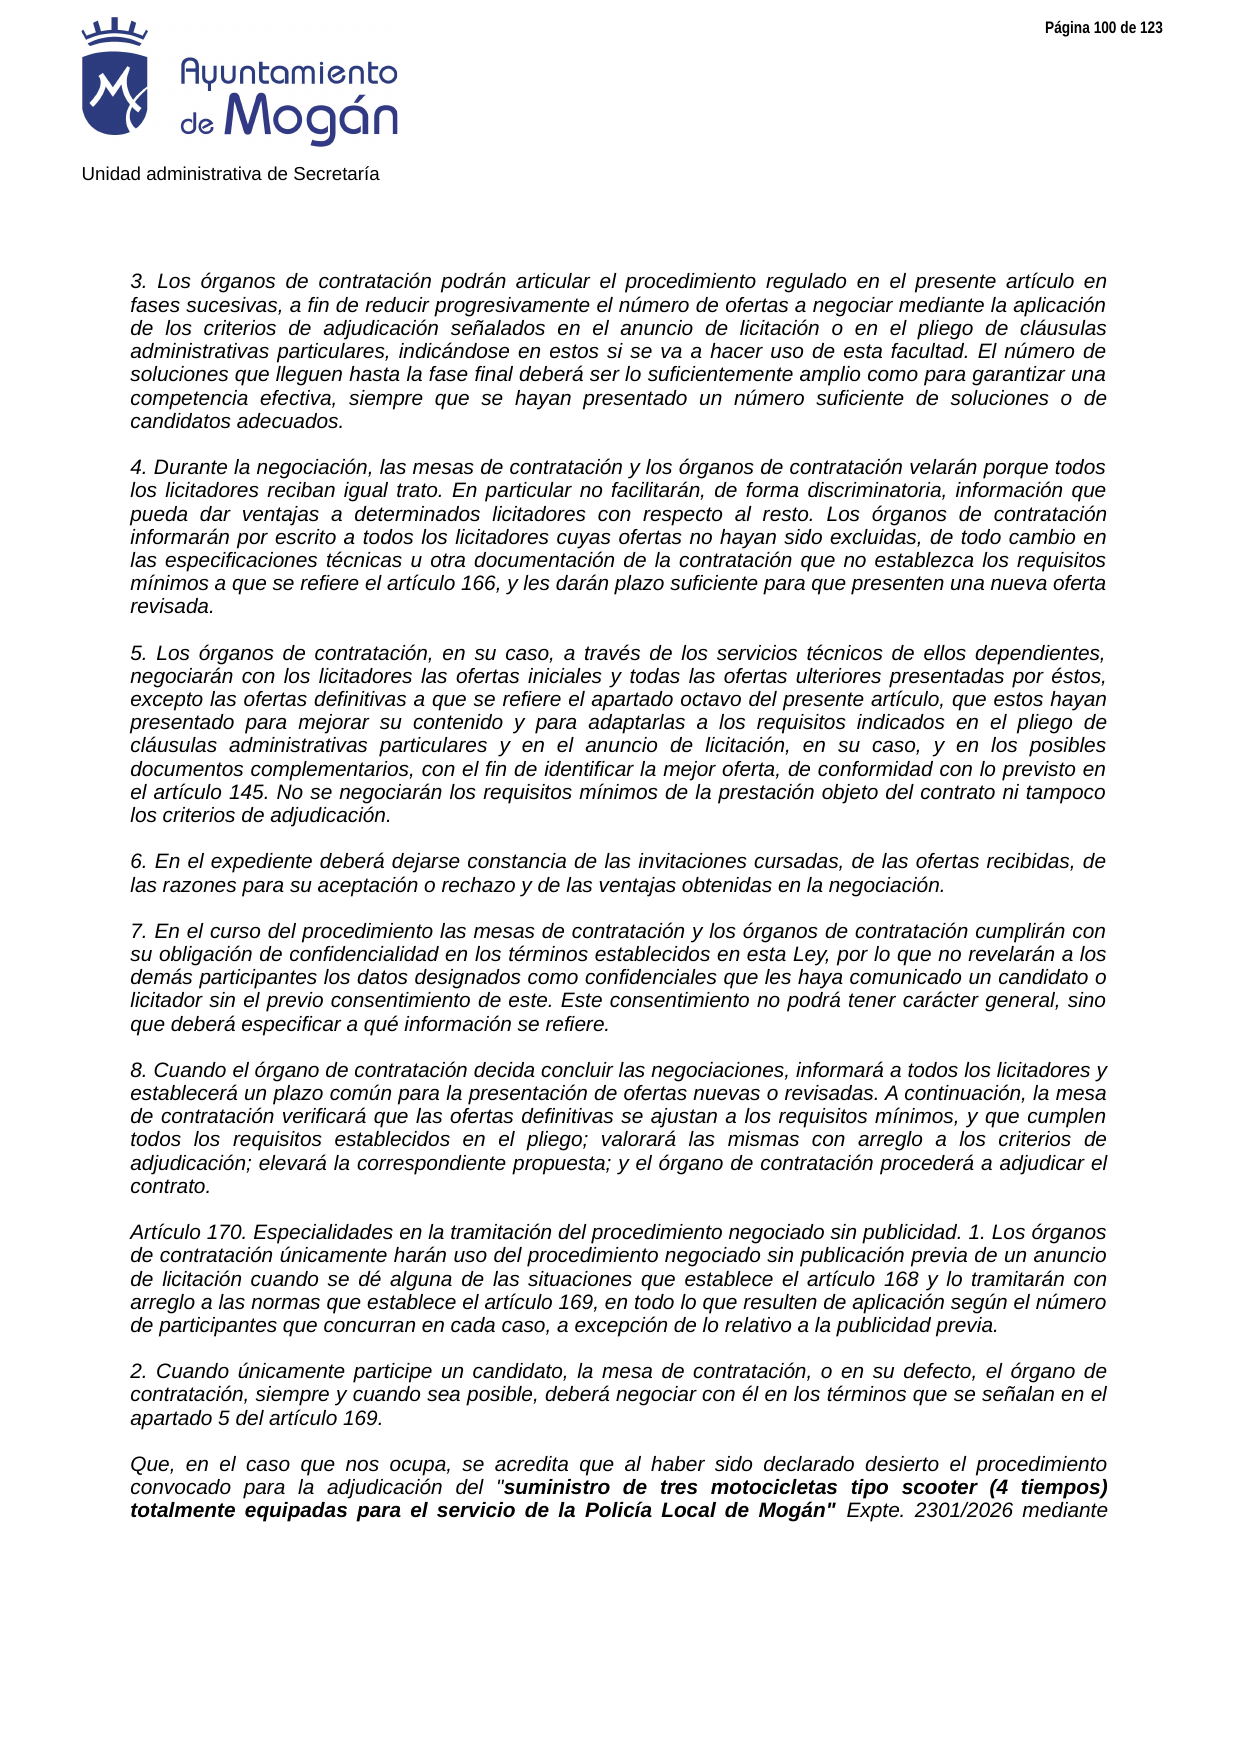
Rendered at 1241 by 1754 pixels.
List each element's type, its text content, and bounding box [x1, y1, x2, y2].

text 2. Cuando únicamente participe un candidato, la mesa de contratación, o en su defecto, el órgano de contratación, siempre y cuando sea posible, deberá negociar con él en los términos que se señalan en el apartado 5 del artículo 169. [130, 1360, 1110, 1429]
text 4. Durante la negociación, las mesas de contratación y los órganos de contratación velarán porque todos los licitadores reciban igual trato. En particular no facilitarán, de forma discriminatoria, información que pueda dar ventajas a determinados licitadores con respecto al resto. Los órganos de contratación informarán por escrito a todos los licitadores cuyas ofertas no hayan sido excluidas, de todo cambio en las especificaciones técnicas u otra documentación de la contratación que no establezca los requisitos mínimos a que se refiere el artículo 166, y les darán plazo suficiente para que presenten una nueva oferta revisada. [130, 456, 1110, 618]
text 7. En el curso del procedimiento las mesas de contratación y los órganos de contratación cumplirán con su obligación de confidencialidad en los términos establecidos en esta Ley, por lo que no revelarán a los demás participantes los datos designados como confidenciales que les haya comunicado un candidato o licitador sin el previo consentimiento de este. Este consentimiento no podrá tener carácter general, sino que deberá especificar a qué información se refiere. [130, 919, 1110, 1035]
text Artículo 170. Especialidades en la tramitación del procedimiento negociado sin publicidad. 1. Los órganos de contratación únicamente harán uso del procedimiento negociado sin publicación previa de un anuncio de licitación cuando se dé alguna de las situaciones que establece el artículo 168 y lo tramitarán con arreglo a las normas que establece el artículo 169, en todo lo que resulten de aplicación según el número de participantes que concurran en cada caso, a excepción de lo relativo a la publicidad previa. [130, 1221, 1110, 1337]
text 8. Cuando el órgano de contratación decida concluir las negociaciones, informará a todos los licitadores y establecerá un plazo común para la presentación de ofertas nuevas o revisadas. A continuación, la mesa de contratación verificará que las ofertas definitivas se ajustan a los requisitos mínimos, y que cumplen todos los requisitos establecidos en el pliego; valorará las mismas con arreglo a los criterios de adjudicación; elevará la correspondiente propuesta; y el órgano de contratación procederá a adjudicar el contrato. [130, 1058, 1110, 1198]
text 5. Los órganos de contratación, en su caso, a través de los servicios técnicos de ellos dependientes, negociarán con los licitadores las ofertas iniciales y todas las ofertas ulteriores presentadas por éstos, excepto las ofertas definitivas a que se refiere el apartado octavo del presente artículo, que estos hayan presentado para mejorar su contenido y para adaptarlas a los requisitos indicados en el pliego de cláusulas administrativas particulares y en el anuncio de licitación, en su caso, y en los posibles documentos complementarios, con el fin de identificar la mejor oferta, de conformidad con lo previsto en el artículo 145. No se negociarán los requisitos mínimos de la prestación objeto del contrato ni tampoco los criterios de adjudicación. [130, 641, 1110, 827]
text Que, en el caso que nos ocupa, se acredita que al haber sido declarado desierto el procedimiento convocado para la adjudicación del "suministro de tres motocicletas tipo scooter (4 tiempos) totalmente equipadas para el servicio de la Policía Local de Mogán" Expte. 2301/2026 mediante [130, 1452, 1110, 1522]
text 3. Los órganos de contratación podrán articular el procedimiento regulado en el presente artículo en fases sucesivas, a fin de reducir progresivamente el número de ofertas a negociar mediante la aplicación de los criterios de adjudicación señalados en el anuncio de licitación o en el pliego de cláusulas administrativas particulares, indicándose en estos si se va a hacer uso de esta facultad. El número de soluciones que lleguen hasta la fase final deberá ser lo suficientemente amplio como para garantizar una competencia efectiva, siempre que se hayan presentado un número suficiente de soluciones o de candidatos adecuados. [130, 270, 1110, 433]
text 6. En el expediente deberá dejarse constancia de las invitaciones cursadas, de las ofertas recibidas, de las razones para su aceptación o rechazo y de las ventajas obtenidas en la negociación. [130, 850, 1110, 896]
picture [81, 17, 398, 153]
